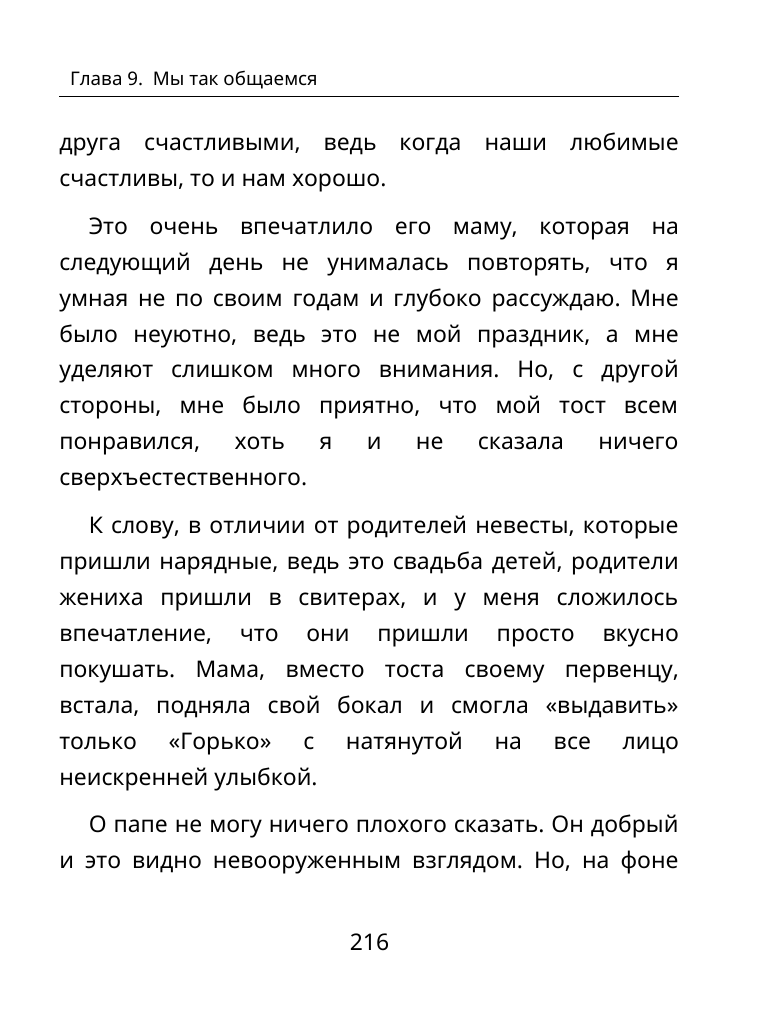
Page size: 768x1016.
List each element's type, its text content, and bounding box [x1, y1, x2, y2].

text друга счастливыми, ведь когда наши любимые счастливы, то и нам хорошо. [59, 126, 679, 193]
text К слову, в отличии от родителей невесты, которые пришли нарядные, ведь это свадьба детей, родители жениха пришли в свитерах, и у меня сложилось впечатление, что они пришли просто вкусно покушать. Мама, вместо тоста своему первенцу, встала, подняла свой бокал и смогла «выдавить» только «Горько» с натянутой на все лицо неискренней улыбкой. [59, 509, 679, 792]
text Это очень впечатлило его маму, которая на следующий день не унималась повторять, что я умная не по своим годам и глубоко рассуждаю. Мне было неуютно, ведь это не мой праздник, а мне уделяют слишком много внимания. Но, с другой стороны, мне было приятно, что мой тост всем понравился, хоть я и не сказала ничего сверхъестественного. [59, 210, 679, 492]
text О папе не могу ничего плохого сказать. Он добрый и это видно невооруженным взглядом. Но, на фоне [59, 808, 679, 875]
